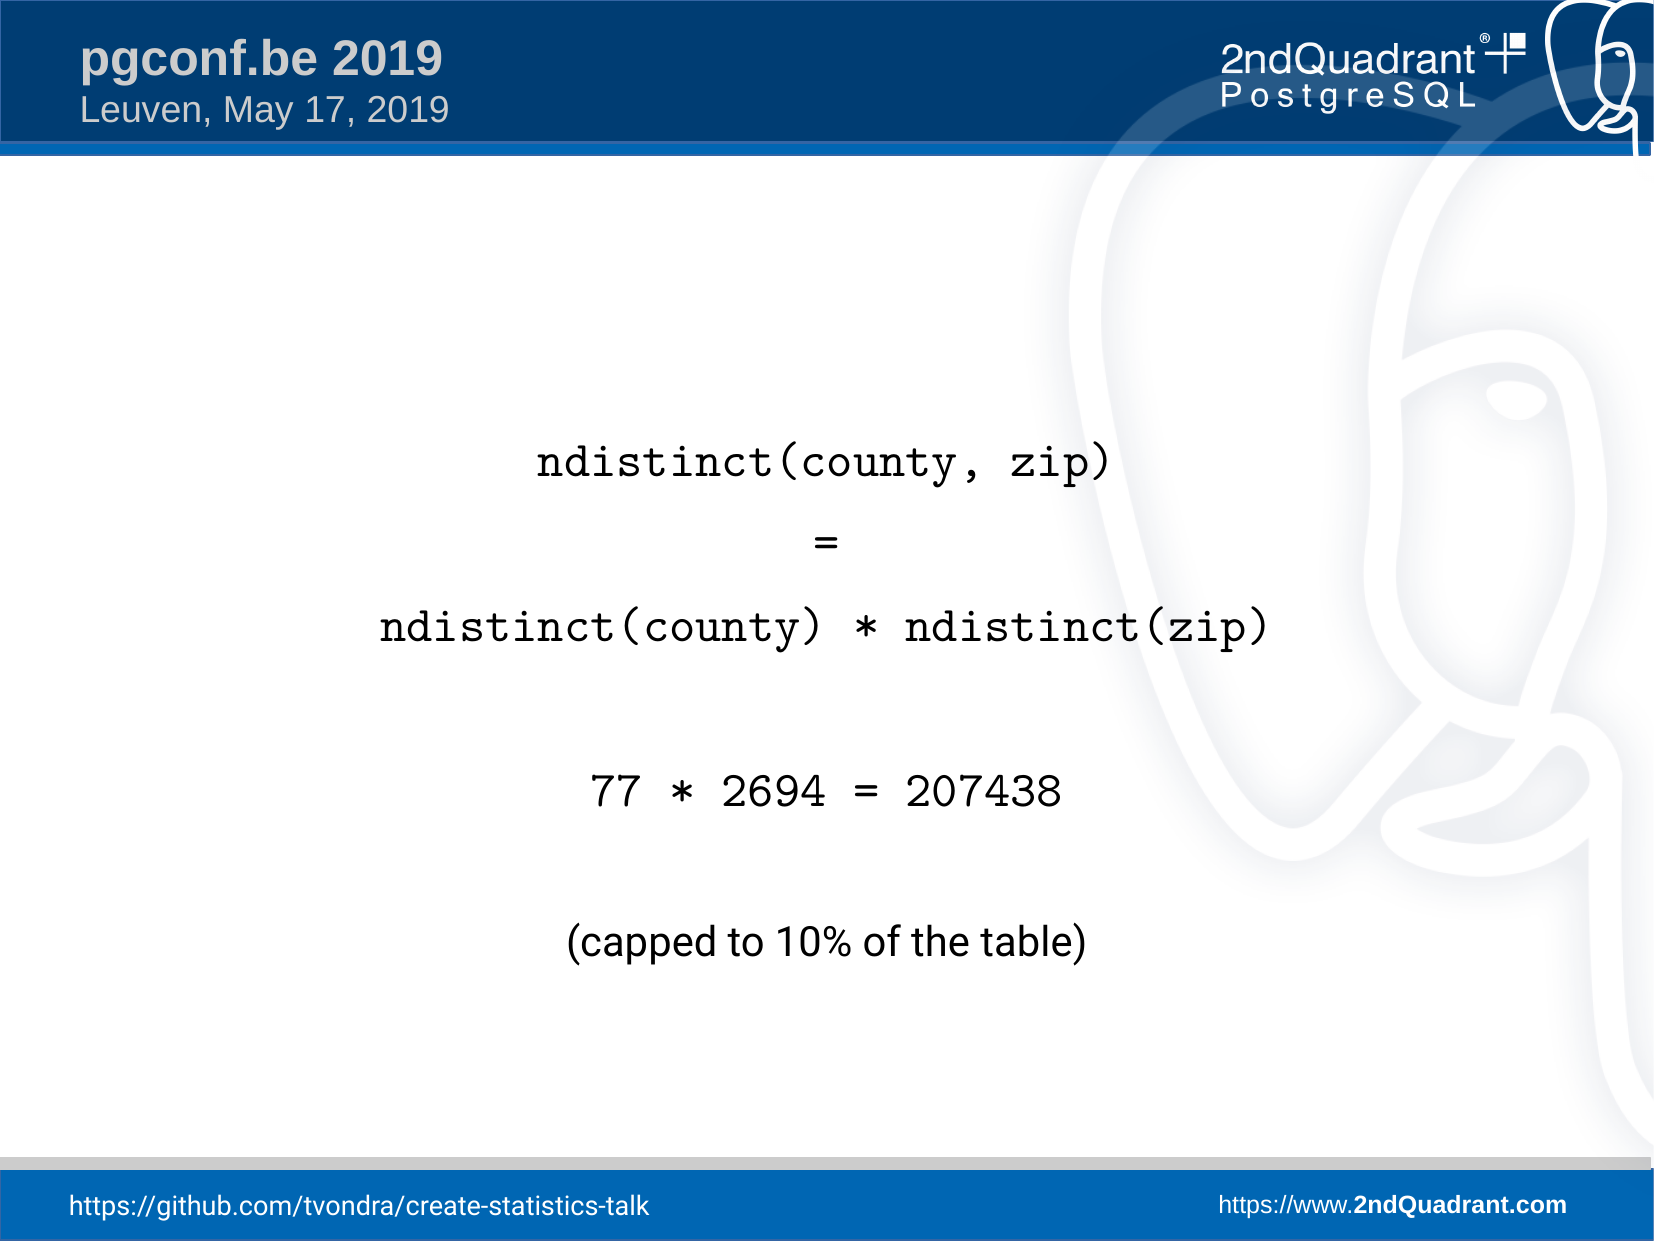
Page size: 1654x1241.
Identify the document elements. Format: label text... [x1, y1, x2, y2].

picture [632, 0, 1654, 1241]
subtitle ndistinct(county, zip) = ndistinct(county) * ndistinct(zip) 77 * 2694 = 207438 (capped to 10% of the table) [82, 255, 1571, 1128]
